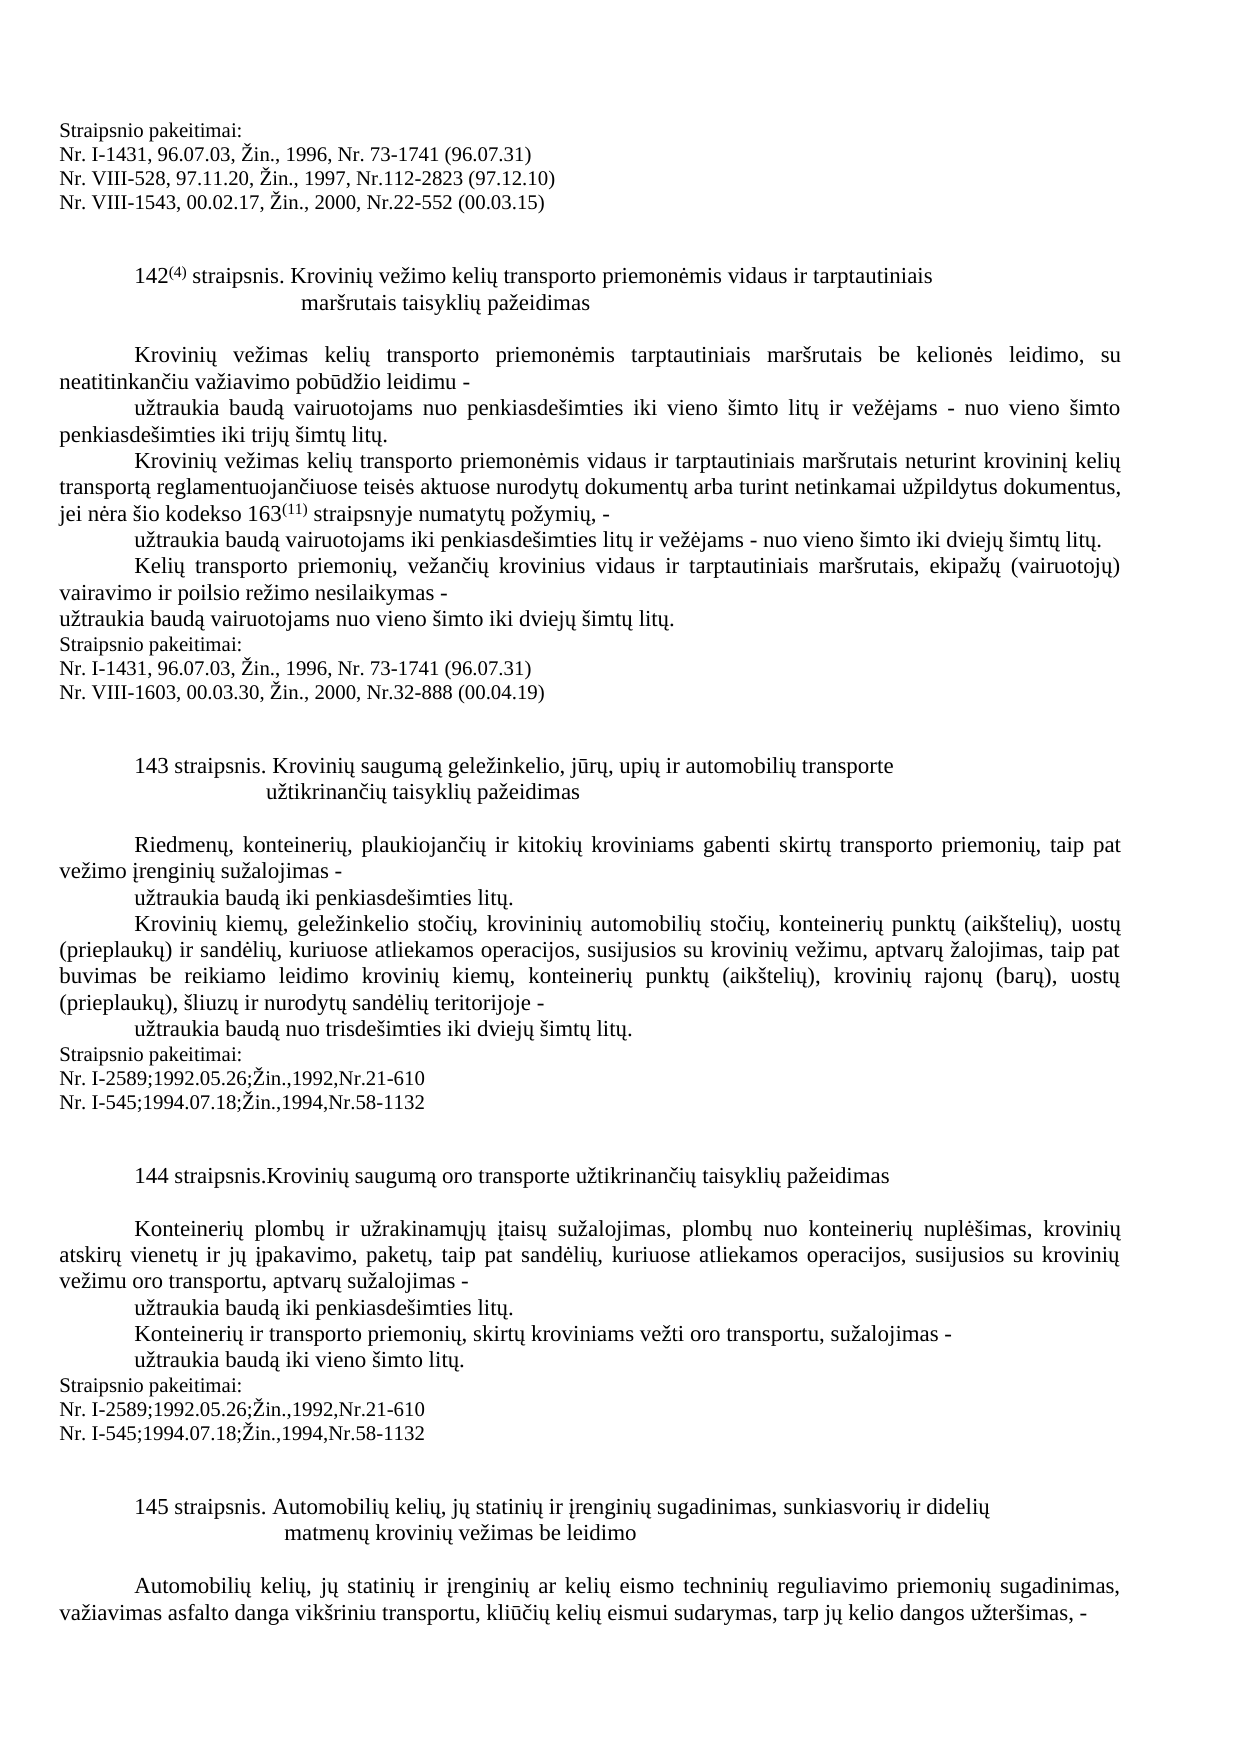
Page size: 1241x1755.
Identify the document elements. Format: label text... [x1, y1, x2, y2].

text Nr. I-1431, 96.07.03, Žin., 1996, Nr. 73-1741 (96.07.31) [59, 142, 1122, 166]
text Straipsnio pakeitimai: [59, 1373, 1122, 1397]
text Nr. I-545;1994.07.18;Žin.,1994,Nr.58-1132 [59, 1421, 1122, 1445]
text užtraukia baudą vairuotojams nuo penkiasdešimties iki vieno šimto litų ir vežėjams - nuo vieno šimto penkiasdešimties iki trijų šimtų litų. [59, 394, 1122, 447]
text Nr. VIII-1543, 00.02.17, Žin., 2000, Nr.22-552 (00.03.15) [59, 190, 1122, 214]
text Nr. I-545;1994.07.18;Žin.,1994,Nr.58-1132 [59, 1090, 1122, 1114]
text Nr. I-2589;1992.05.26;Žin.,1992,Nr.21-610 [59, 1066, 1122, 1090]
text Konteinerių ir transporto priemonių, skirtų kroviniams vežti oro transportu, sužalojimas - [59, 1320, 1122, 1346]
text užtraukia baudą iki vieno šimto litų. [59, 1346, 1122, 1373]
text užtraukia baudą nuo trisdešimties iki dviejų šimtų litų. [59, 1015, 1122, 1042]
text užtraukia baudą iki penkiasdešimties litų. [59, 883, 1122, 910]
text Straipsnio pakeitimai: [59, 118, 1122, 142]
text maršrutais taisyklių pažeidimas [295, 289, 1122, 315]
text Nr. VIII-1603, 00.03.30, Žin., 2000, Nr.32-888 (00.04.19) [59, 679, 1122, 704]
text Nr. I-2589;1992.05.26;Žin.,1992,Nr.21-610 [59, 1397, 1122, 1421]
text užtikrinančių taisyklių pažeidimas [59, 778, 1122, 804]
text užtraukia baudą iki penkiasdešimties litų. [59, 1294, 1122, 1320]
text matmenų krovinių vežimas be leidimo [284, 1519, 1122, 1546]
text 142(4) straipsnis. Krovinių vežimo kelių transporto priemonėmis vidaus ir tarptautiniais [134, 262, 1122, 289]
text Nr. VIII-528, 97.11.20, Žin., 1997, Nr.112-2823 (97.12.10) [59, 166, 1122, 190]
text 144 straipsnis.Krovinių saugumą oro transporte užtikrinančių taisyklių pažeidimas [59, 1162, 1122, 1188]
text Riedmenų, konteinerių, plaukiojančių ir kitokių kroviniams gabenti skirtų transporto priemonių, taip pat vežimo įrenginių sužalojimas - [59, 831, 1122, 883]
text Automobilių kelių, jų statinių ir įrenginių ar kelių eismo techninių reguliavimo priemonių sugadinimas, važiavimas asfalto danga vikšriniu transportu, kliūčių kelių eismui sudarymas, tarp jų kelio dangos užteršimas, - [59, 1572, 1122, 1625]
text Krovinių vežimas kelių transporto priemonėmis vidaus ir tarptautiniais maršrutais neturint krovininį kelių transportą reglamentuojančiuose teisės aktuose nurodytų dokumentų arba turint netinkamai užpildytus dokumentus, jei nėra šio kodekso 163(11) straipsnyje numatytų požymių, - [59, 447, 1122, 526]
text Straipsnio pakeitimai: [59, 631, 1122, 656]
text užtraukia baudą vairuotojams nuo vieno šimto iki dviejų šimtų litų. [59, 605, 1122, 631]
text Nr. I-1431, 96.07.03, Žin., 1996, Nr. 73-1741 (96.07.31) [59, 656, 1122, 679]
text Kelių transporto priemonių, vežančių krovinius vidaus ir tarptautiniais maršrutais, ekipažų (vairuotojų) vairavimo ir poilsio režimo nesilaikymas - [59, 552, 1122, 605]
text užtraukia baudą vairuotojams iki penkiasdešimties litų ir vežėjams - nuo vieno šimto iki dviejų šimtų litų. [59, 526, 1122, 552]
text Krovinių kiemų, geležinkelio stočių, krovininių automobilių stočių, konteinerių punktų (aikštelių), uostų (prieplaukų) ir sandėlių, kuriuose atliekamos operacijos, susijusios su krovinių vežimu, aptvarų žalojimas, taip pat buvimas be reikiamo leidimo krovinių kiemų, konteinerių punktų (aikštelių), krovinių rajonų (barų), uostų (prieplaukų), šliuzų ir nurodytų sandėlių teritorijoje - [59, 910, 1122, 1015]
text Krovinių vežimas kelių transporto priemonėmis tarptautiniais maršrutais be kelionės leidimo, su neatitinkančiu važiavimo pobūdžio leidimu - [59, 342, 1122, 394]
text Straipsnio pakeitimai: [59, 1042, 1122, 1066]
text 143 straipsnis. Krovinių saugumą geležinkelio, jūrų, upių ir automobilių transporte [59, 752, 1122, 778]
text Konteinerių plombų ir užrakinamųjų įtaisų sužalojimas, plombų nuo konteinerių nuplėšimas, krovinių atskirų vienetų ir jų įpakavimo, paketų, taip pat sandėlių, kuriuose atliekamos operacijos, susijusios su krovinių vežimu oro transportu, aptvarų sužalojimas - [59, 1215, 1122, 1294]
text 145 straipsnis. Automobilių kelių, jų statinių ir įrenginių sugadinimas, sunkiasvorių ir didelių [134, 1493, 1122, 1519]
